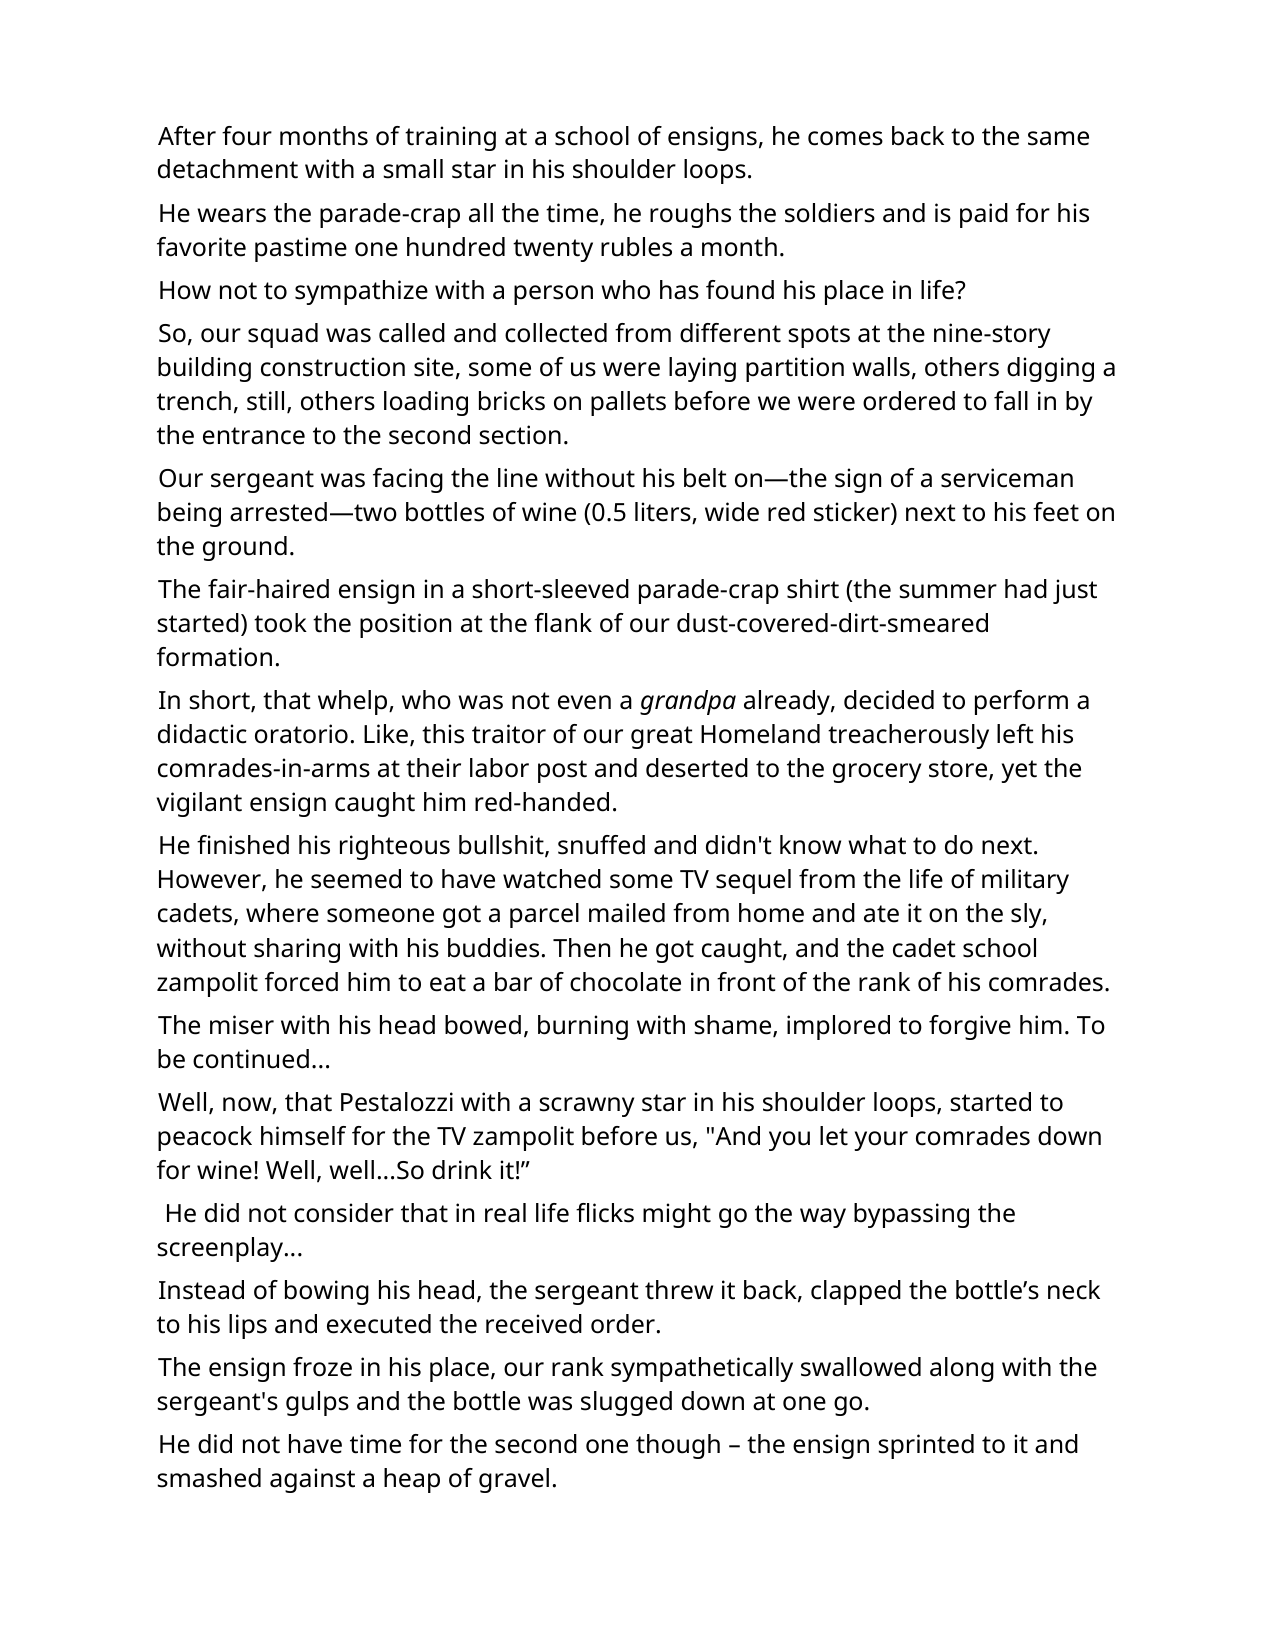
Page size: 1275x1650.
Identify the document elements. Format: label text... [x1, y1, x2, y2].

text The miser with his head bowed, burning with shame, implored to forgive him. To be continued... [156, 1007, 1118, 1075]
text The fair-haired ensign in a short-sleeved parade-crap shirt (the summer had just started) took the position at the flank of our dust-covered-dirt-smeared formation. [156, 572, 1118, 674]
text Well, now, that Pestalozzi with a scrawny star in his shoulder loops, started to peacock himself for the TV zampolit before us, "And you let your comrades down for wine! Well, well...So drink it!” [156, 1084, 1118, 1187]
text Our sergeant was facing the line without his belt on—the sign of a serviceman being arrested—two bottles of wine (0.5 liters, wide red sticker) next to his feet on the ground. [156, 461, 1118, 563]
text How not to sympathize with a person who has found his place in life? [156, 272, 1118, 306]
text He did not have time for the second one though – the ensign sprinted to it and smashed against a heap of gravel. [156, 1427, 1118, 1495]
text He finished his righteous bullshit, snuffed and didn't know what to do next. However, he seemed to have watched some TV sequel from the life of military cadets, where someone got a parcel mailed from home and ate it on the sly, without sharing with his buddies. Then he got caught, and the cadet school zampolit forced him to eat a bar of chocolate in front of the rank of his comrades. [156, 828, 1118, 998]
text Instead of bowing his head, the sergeant threw it back, clapped the bottle’s neck to his lips and executed the received order. [156, 1273, 1118, 1341]
text He did not consider that in real life flicks might go the way bypassing the screenplay... [156, 1196, 1118, 1264]
text After four months of training at a school of ensigns, he comes back to the same detachment with a small star in his shoulder loops. [156, 118, 1118, 186]
text So, our squad was called and collected from different spots at the nine-story building construction site, some of us were laying partition walls, others digging a trench, still, others loading bricks on pallets before we were ordered to fall in by the entrance to the second section. [156, 315, 1118, 452]
text The ensign froze in his place, our rank sympathetically swallowed along with the sergeant's gulps and the bottle was slugged down at one go. [156, 1350, 1118, 1418]
text He wears the parade-crap all the time, he roughs the soldiers and is paid for his favorite pastime one hundred twenty rubles a month. [156, 195, 1118, 263]
text In short, that whelp, who was not even a grandpa already, decided to perform a didactic oratorio. Like, this traitor of our great Homeland treacherously left his comrades-in-arms at their labor post and deserted to the grocery store, yet the vigilant ensign caught him red-handed. [156, 683, 1118, 819]
